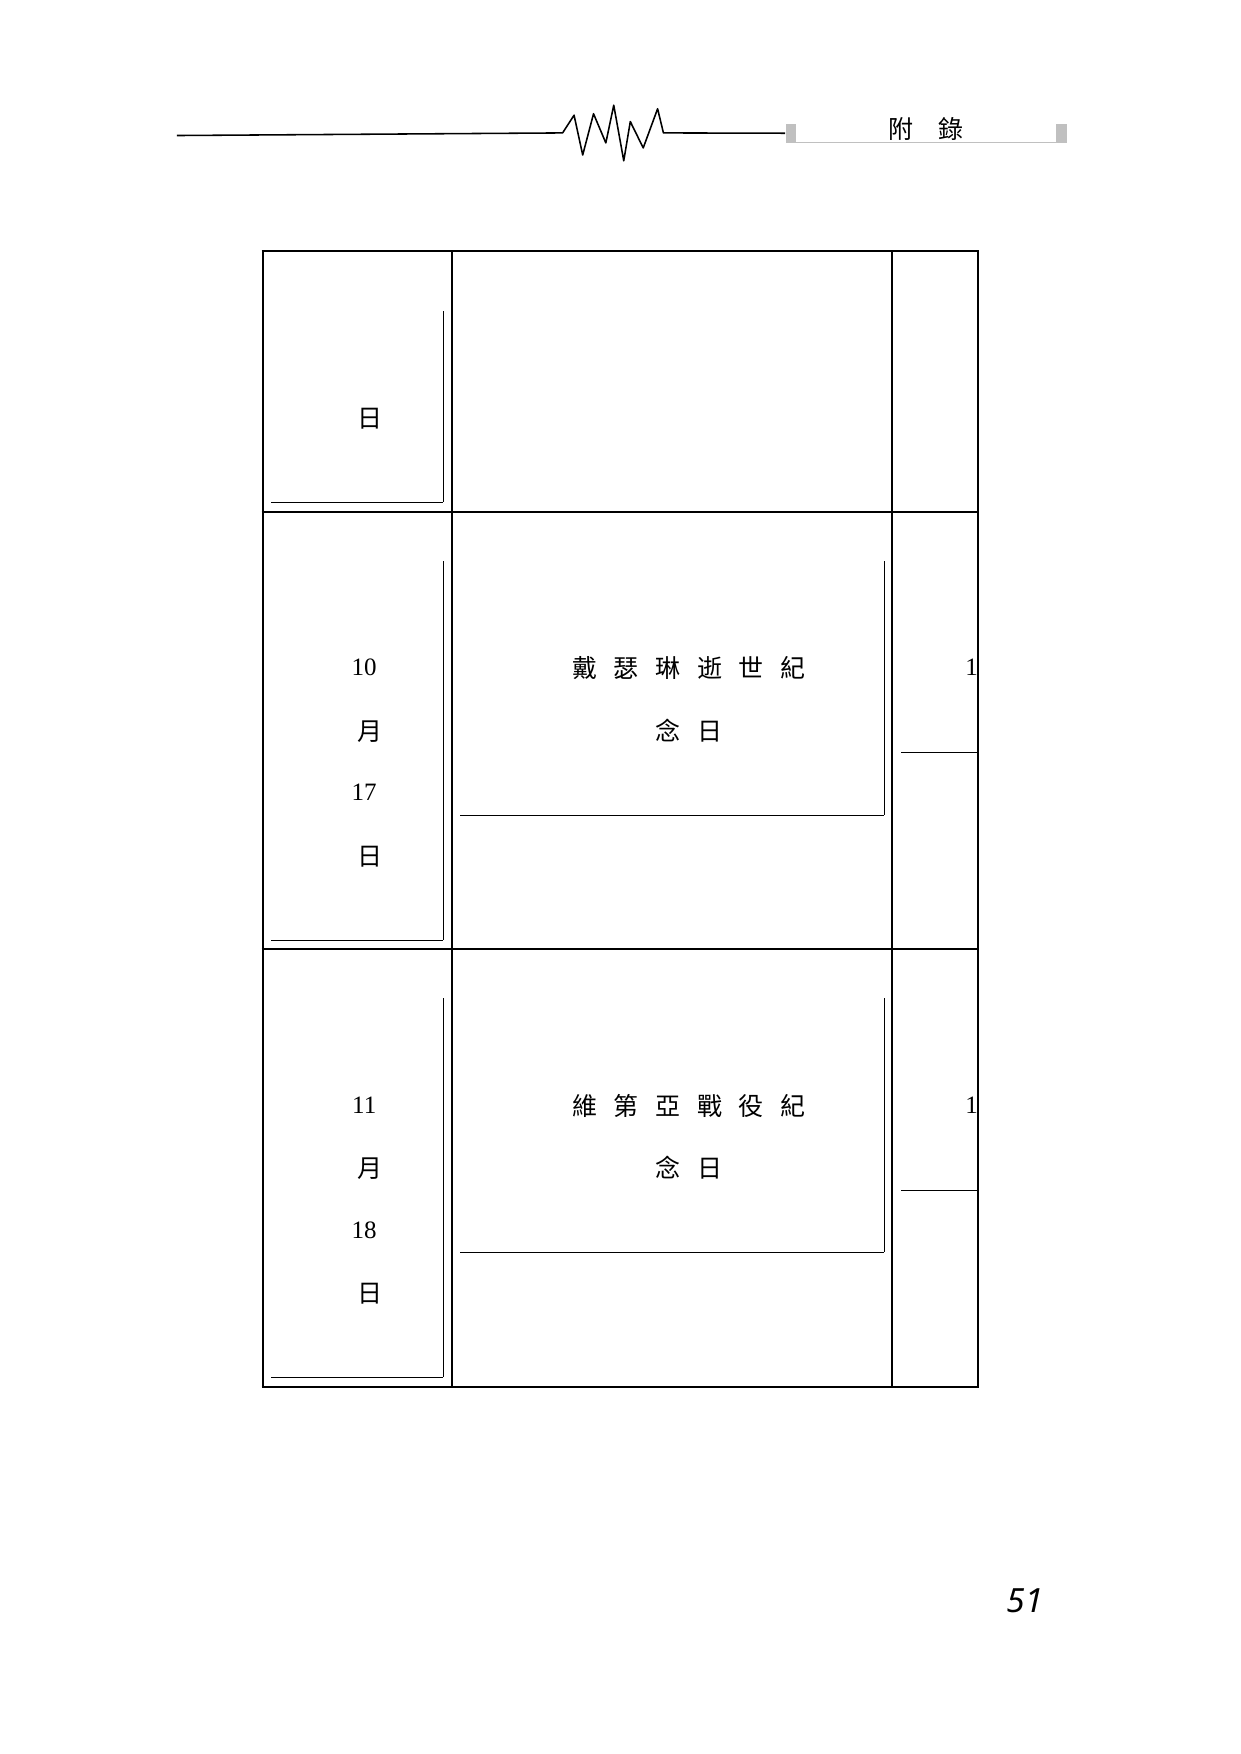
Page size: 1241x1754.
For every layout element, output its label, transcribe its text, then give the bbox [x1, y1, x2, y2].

table_cell 戴瑟琳逝世紀念日 [453, 513, 891, 948]
table_cell 維第亞戰役紀念日 [453, 950, 891, 1386]
table_cell 日 [264, 252, 451, 511]
table_cell [453, 252, 891, 511]
table_cell 1 [893, 950, 977, 1386]
table_cell [893, 252, 977, 511]
table_cell 11月18日 [264, 950, 451, 1386]
table_cell 1 [893, 513, 977, 948]
table_cell 10月17日 [264, 513, 451, 948]
